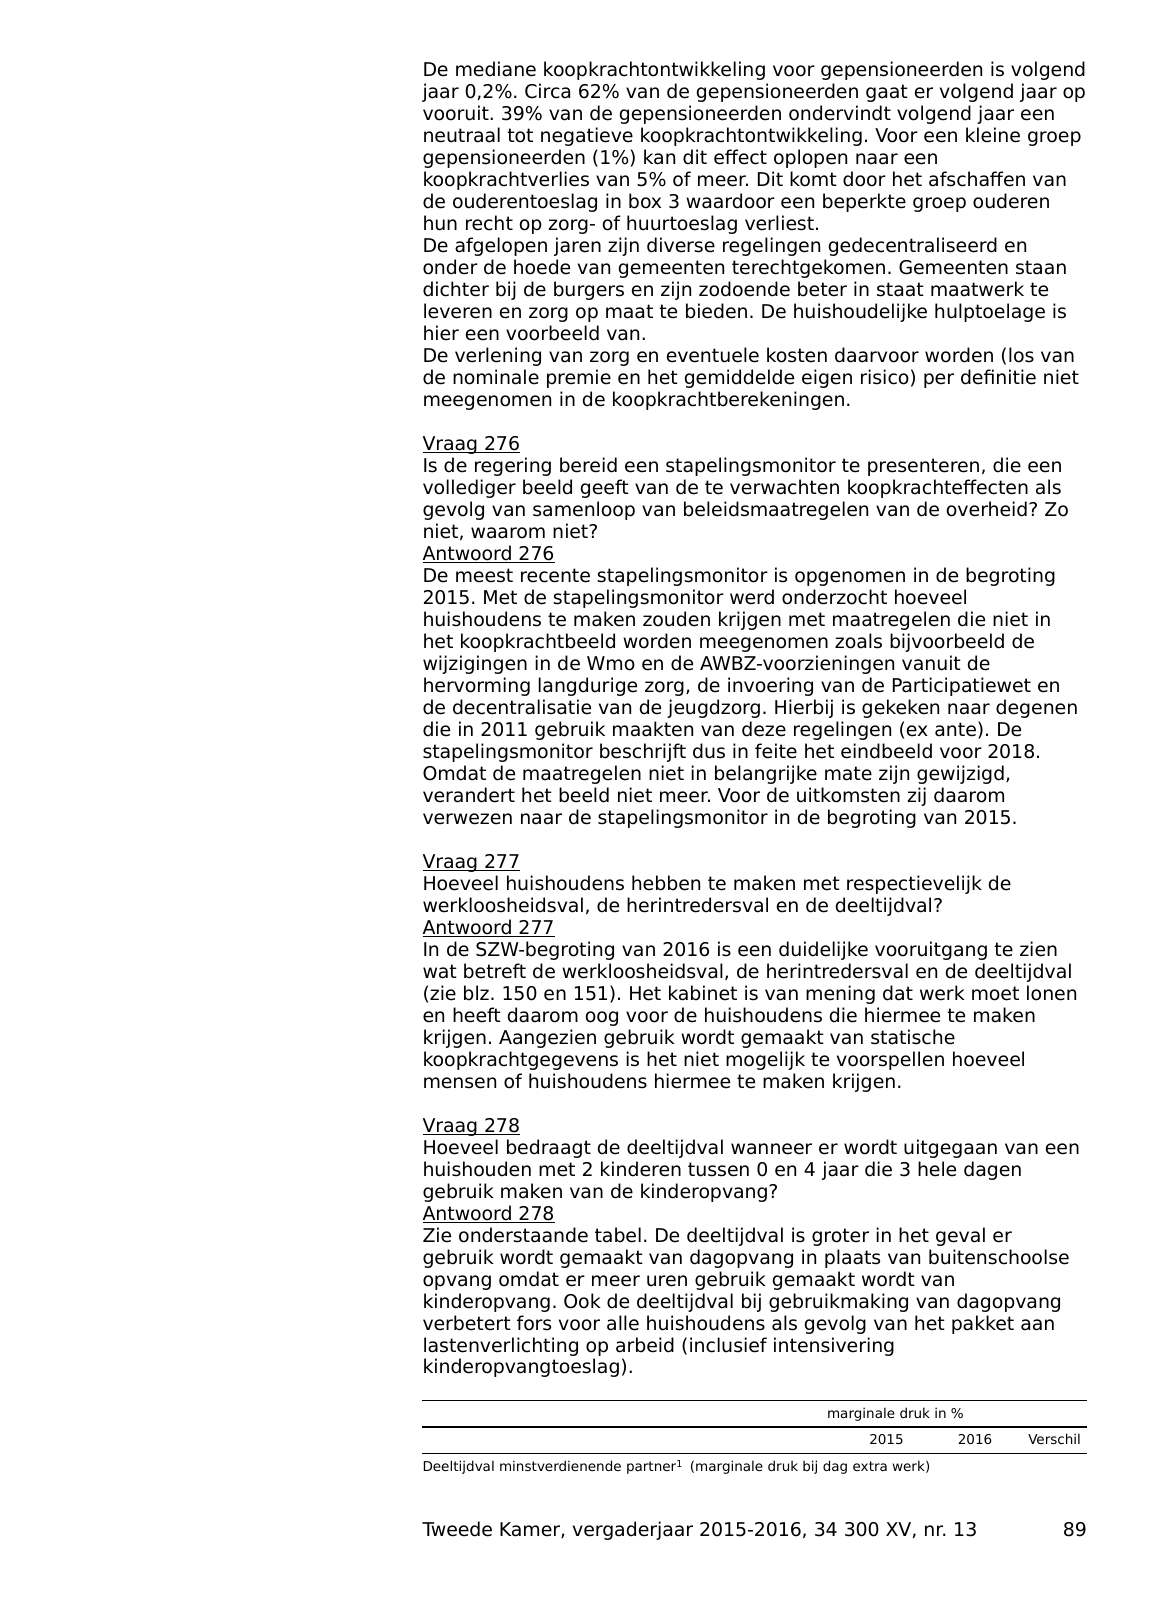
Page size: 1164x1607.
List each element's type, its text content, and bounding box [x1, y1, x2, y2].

table_cell 2015 [821, 1428, 909, 1453]
text Antwoord 278 [422, 1203, 1087, 1224]
text Hoeveel bedraagt de deeltijdval wanneer er wordt uitgegaan van een huishouden met 2 kinderen tussen 0 en 4 jaar die 3 hele dagen gebruik maken van de kinderopvang? [422, 1137, 1087, 1203]
table_cell 2016 [910, 1428, 998, 1453]
text De meest recente stapelingsmonitor is opgenomen in de begroting 2015. Met de stapelingsmonitor werd onderzocht hoeveel huishoudens te maken zouden krijgen met maatregelen die niet in het koopkrachtbeeld worden meegenomen zoals bijvoorbeeld de wijzigingen in de Wmo en de AWBZ-voorzieningen vanuit de hervorming langdurige zorg, de invoering van de Participatiewet en de decentralisatie van de jeugdzorg. Hierbij is gekeken naar degenen die in 2011 gebruik maakten van deze regelingen (ex ante). De stapelingsmonitor beschrijft dus in feite het eindbeeld voor 2018. Omdat de maatregelen niet in belangrijke mate zijn gewijzigd, verandert het beeld niet meer. Voor de uitkomsten zij daarom verwezen naar de stapelingsmonitor in de begroting van 2015. [422, 565, 1087, 828]
table_header marginale druk in % [821, 1401, 1087, 1426]
text De afgelopen jaren zijn diverse regelingen gedecentraliseerd en onder de hoede van gemeenten terechtgekomen. Gemeenten staan dichter bij de burgers en zijn zodoende beter in staat maatwerk te leveren en zorg op maat te bieden. De huishoudelijke hulptoelage is hier een voorbeeld van. [422, 235, 1087, 345]
table_cell Deeltijdval minstverdienende partner1 (marginale druk bij dag extra werk) [422, 1454, 1087, 1474]
text De mediane koopkrachtontwikkeling voor gepensioneerden is volgend jaar 0,2%. Circa 62% van de gepensioneerden gaat er volgend jaar op vooruit. 39% van de gepensioneerden ondervindt volgend jaar een neutraal tot negatieve koopkrachtontwikkeling. Voor een kleine groep gepensioneerden (1%) kan dit effect oplopen naar een koopkrachtverlies van 5% of meer. Dit komt door het afschaffen van de ouderentoeslag in box 3 waardoor een beperkte groep ouderen hun recht op zorg- of huurtoeslag verliest. [422, 59, 1087, 235]
table_header [422, 1401, 821, 1426]
text Is de regering bereid een stapelingsmonitor te presenteren, die een vollediger beeld geeft van de te verwachten koopkrachteffecten als gevolg van samenloop van beleidsmaatregelen van de overheid? Zo niet, waarom niet? [422, 455, 1087, 543]
text Vraag 277 [422, 851, 1087, 873]
text Hoeveel huishoudens hebben te maken met respectievelijk de werkloosheidsval, de herintredersval en de deeltijdval? [422, 873, 1087, 917]
table_cell [422, 1428, 821, 1453]
text Vraag 276 [422, 433, 1087, 455]
text Antwoord 277 [422, 917, 1087, 939]
text De verlening van zorg en eventuele kosten daarvoor worden (los van de nominale premie en het gemiddelde eigen risico) per definitie niet meegenomen in de koopkrachtberekeningen. [422, 345, 1087, 411]
text Antwoord 276 [422, 543, 1087, 565]
text In de SZW-begroting van 2016 is een duidelijke vooruitgang te zien wat betreft de werkloosheidsval, de herintredersval en de deeltijdval (zie blz. 150 en 151). Het kabinet is van mening dat werk moet lonen en heeft daarom oog voor de huishoudens die hiermee te maken krijgen. Aangezien gebruik wordt gemaakt van statische koopkrachtgegevens is het niet mogelijk te voorspellen hoeveel mensen of huishoudens hiermee te maken krijgen. [422, 939, 1087, 1092]
text Vraag 278 [422, 1115, 1087, 1137]
table_cell Verschil [998, 1428, 1087, 1453]
text Zie onderstaande tabel. De deeltijdval is groter in het geval er gebruik wordt gemaakt van dagopvang in plaats van buitenschoolse opvang omdat er meer uren gebruik gemaakt wordt van kinderopvang. Ook de deeltijdval bij gebruikmaking van dagopvang verbetert fors voor alle huishoudens als gevolg van het pakket aan lastenverlichting op arbeid (inclusief intensivering kinderopvangtoeslag). [422, 1224, 1087, 1378]
